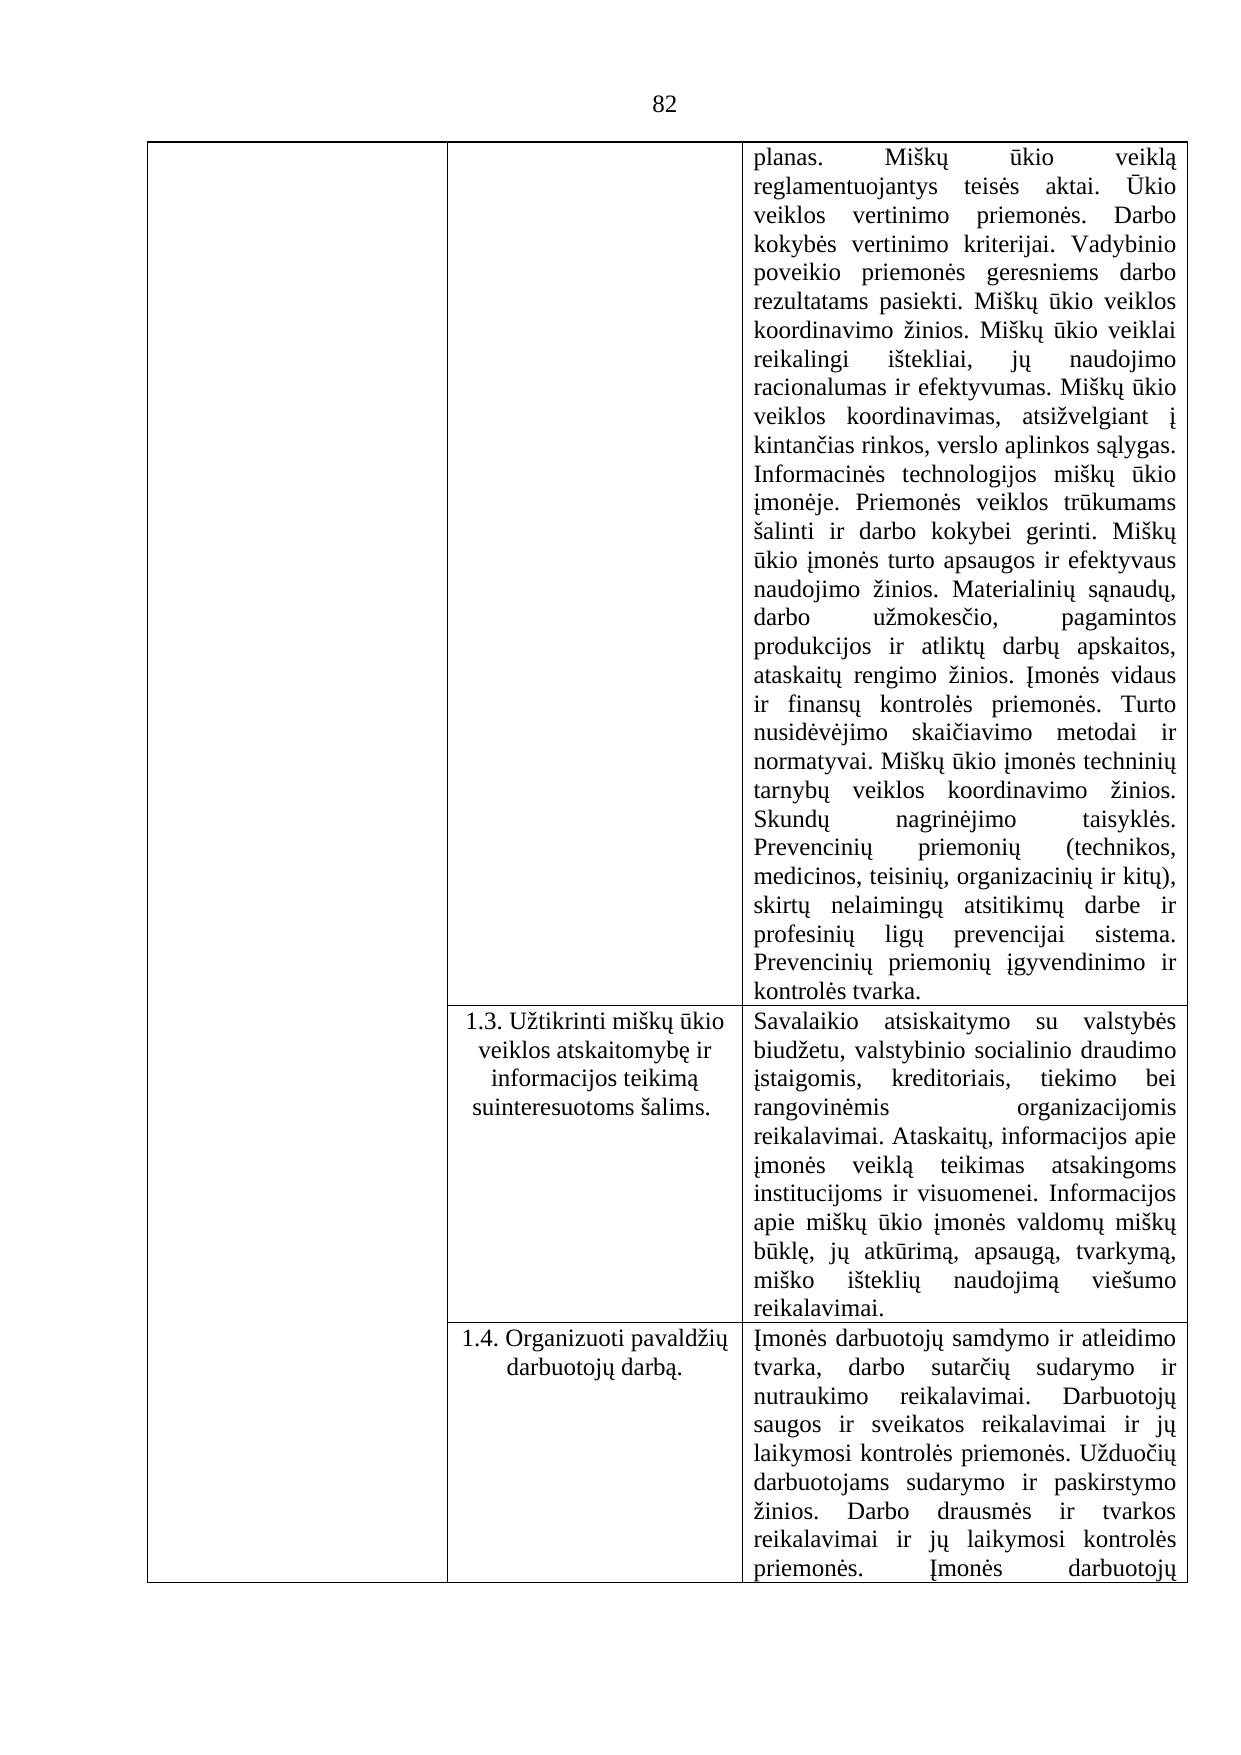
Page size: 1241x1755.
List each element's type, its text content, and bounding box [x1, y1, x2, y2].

table_cell 1.3. Užtikrinti miškų ūkio veiklos atskaitomybę ir informacijos teikimą suinteresuotoms šalims. [448, 1006, 742, 1322]
table_cell [148, 143, 447, 1582]
table_cell Įmonės darbuotojų samdymo ir atleidimo tvarka, darbo sutarčių sudarymo ir nutraukimo reikalavimai. Darbuotojų saugos ir sveikatos reikalavimai ir jų laikymosi kontrolės priemonės. Užduočių darbuotojams sudarymo ir paskirstymo žinios. Darbo drausmės ir tvarkos reikalavimai ir jų laikymosi kontrolės priemonės. Įmonės darbuotojų [743, 1323, 1187, 1582]
table_cell Savalaikio atsiskaitymo su valstybės biudžetu, valstybinio socialinio draudimo įstaigomis, kreditoriais, tiekimo bei rangovinėmis organizacijomis reikalavimai. Ataskaitų, informacijos apie įmonės veiklą teikimas atsakingoms institucijoms ir visuomenei. Informacijos apie miškų ūkio įmonės valdomų miškų būklę, jų atkūrimą, apsaugą, tvarkymą, miško išteklių naudojimą viešumo reikalavimai. [743, 1006, 1187, 1322]
table_cell planas. Miškų ūkio veiklą reglamentuojantys teisės aktai. Ūkio veiklos vertinimo priemonės. Darbo kokybės vertinimo kriterijai. Vadybinio poveikio priemonės geresniems darbo rezultatams pasiekti. Miškų ūkio veiklos koordinavimo žinios. Miškų ūkio veiklai reikalingi ištekliai, jų naudojimo racionalumas ir efektyvumas. Miškų ūkio veiklos koordinavimas, atsižvelgiant į kintančias rinkos, verslo aplinkos sąlygas. Informacinės technologijos miškų ūkio įmonėje. Priemonės veiklos trūkumams šalinti ir darbo kokybei gerinti. Miškų ūkio įmonės turto apsaugos ir efektyvaus naudojimo žinios. Materialinių sąnaudų, darbo užmokesčio, pagamintos produkcijos ir atliktų darbų apskaitos, ataskaitų rengimo žinios. Įmonės vidaus ir finansų kontrolės priemonės. Turto nusidėvėjimo skaičiavimo metodai ir normatyvai. Miškų ūkio įmonės techninių tarnybų veiklos koordinavimo žinios. Skundų nagrinėjimo taisyklės. Prevencinių priemonių (technikos, medicinos, teisinių, organizacinių ir kitų), skirtų nelaimingų atsitikimų darbe ir profesinių ligų prevencijai sistema. Prevencinių priemonių įgyvendinimo ir kontrolės tvarka. [743, 143, 1187, 1005]
table_cell [448, 143, 742, 1005]
table_cell 1.4. Organizuoti pavaldžių darbuotojų darbą. [448, 1323, 742, 1582]
